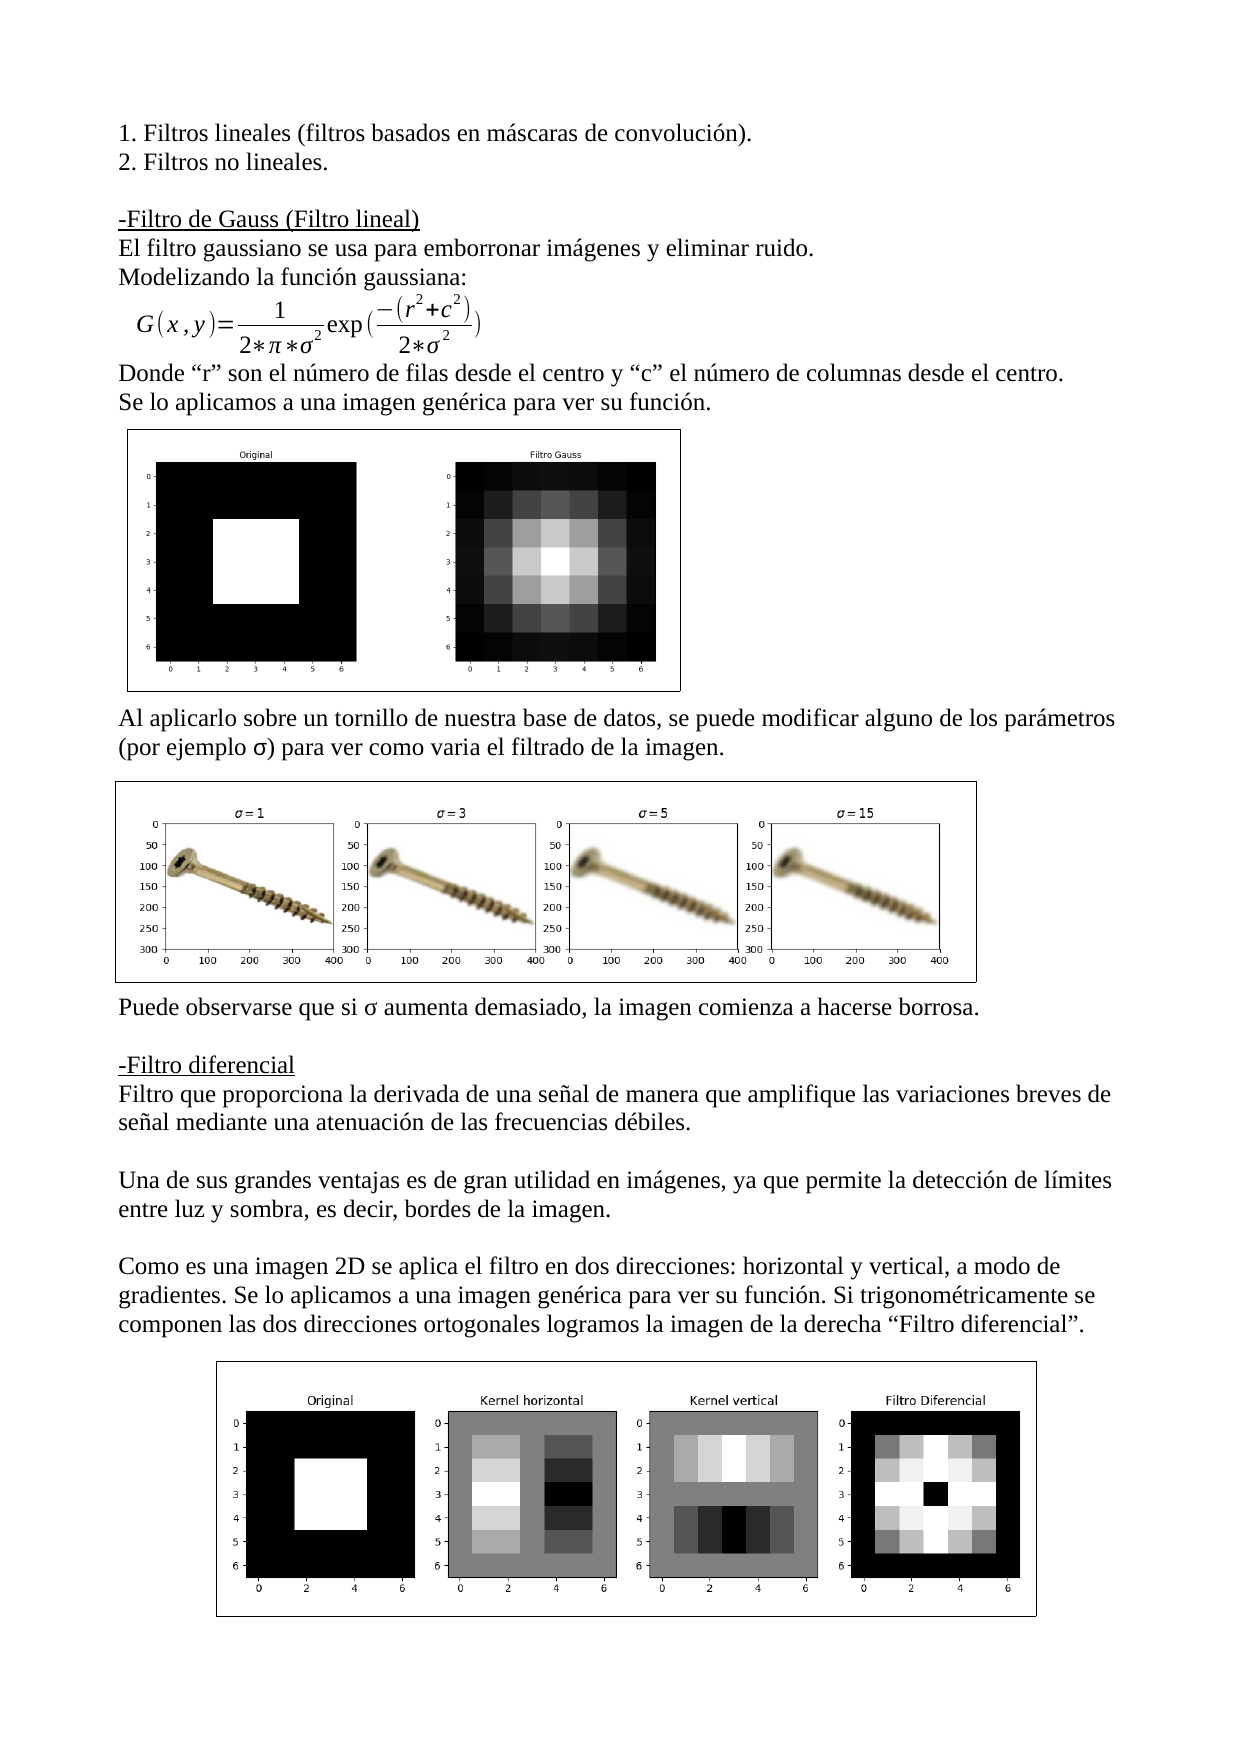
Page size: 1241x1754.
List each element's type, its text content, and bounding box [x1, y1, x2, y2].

text Una de sus grandes ventajas es de gran utilidad en imágenes, ya que permite la detección de límites entre luz y sombra, es decir, bordes de la imagen. [118, 1165, 1122, 1222]
picture [219, 1364, 1033, 1613]
text Se lo aplicamos a una imagen genérica para ver su función. [118, 387, 1122, 416]
text Al aplicarlo sobre un tornillo de nuestra base de datos, se puede modificar alguno de los parámetros (por ejemplo σ) para ver como varia el filtrado de la imagen. [118, 703, 1122, 762]
text -Filtro diferencial [118, 1050, 1122, 1079]
text Modelizando la función gaussiana: [118, 262, 1122, 291]
text Donde “r” son el número de filas desde el centro y “c” el número de columnas desde el centro. [118, 358, 1122, 387]
text 2. Filtros no lineales. [118, 147, 1122, 176]
text -Filtro de Gauss (Filtro lineal) [118, 204, 1122, 233]
text Como es una imagen 2D se aplica el filtro en dos direcciones: horizontal y vertical, a modo de gradientes. Se lo aplicamos a una imagen genérica para ver su función. Si trigonométricamente se componen las dos direcciones ortogonales logramos la imagen de la derecha “Filtro diferencial”. [118, 1251, 1122, 1337]
text Puede observarse que si σ aumenta demasiado, la imagen comienza a hacerse borrosa. [118, 992, 1122, 1021]
text El filtro gaussiano se usa para emborronar imágenes y eliminar ruido. [118, 233, 1122, 262]
picture [117, 784, 974, 979]
text 1. Filtros lineales (filtros basados en máscaras de convolución). [118, 118, 1122, 147]
picture [130, 432, 678, 689]
text Filtro que proporciona la derivada de una señal de manera que amplifique las variaciones breves de señal mediante una atenuación de las frecuencias débiles. [118, 1079, 1122, 1136]
